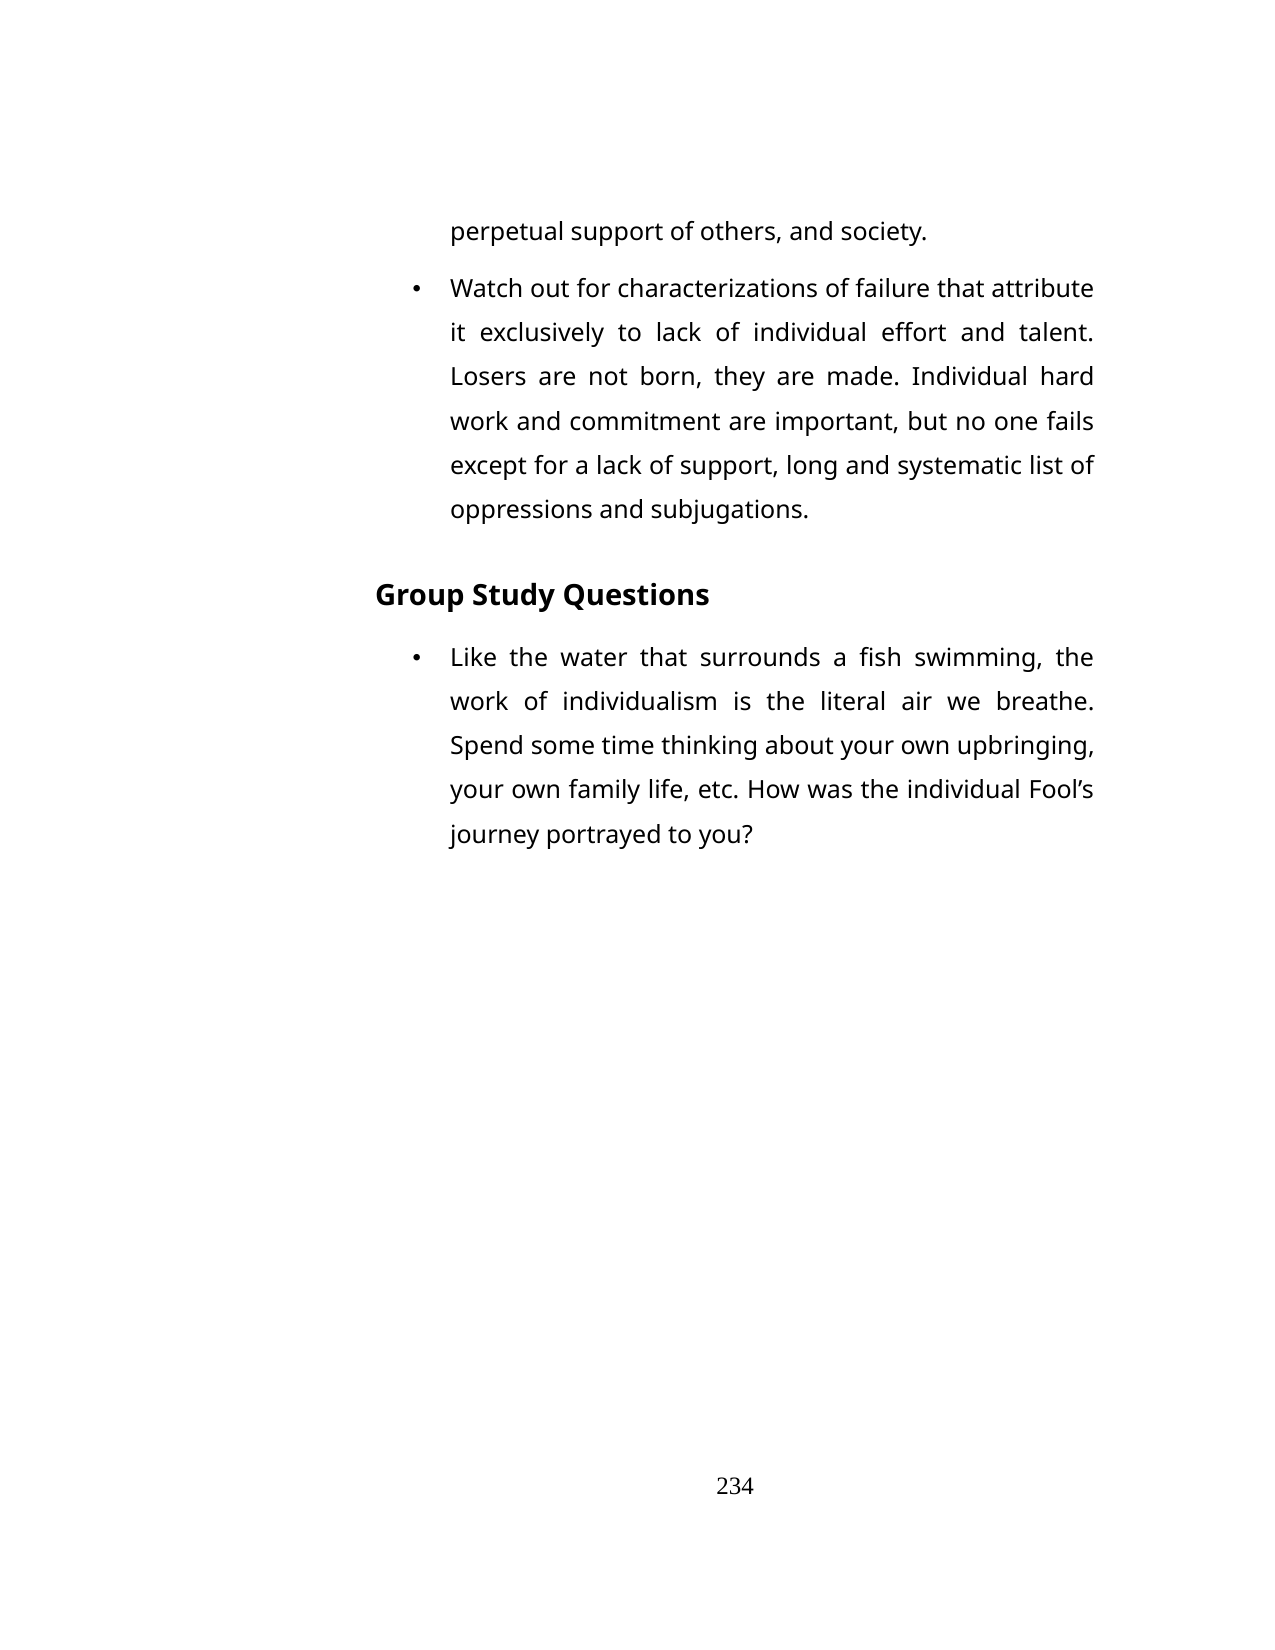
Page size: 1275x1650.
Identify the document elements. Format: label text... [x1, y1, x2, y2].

list perpetual support of others, and society. [412, 213, 1095, 248]
subtitle Group Study Questions [375, 574, 1095, 614]
list Watch out for characterizations of failure that attribute it exclusively to lack of individual effort and talent. Losers are not born, they are made. Individual hard work and commitment are important, but no one fails except for a lack of support, long and systematic list of oppressions and subjugations. [412, 270, 1095, 526]
list Like the water that surrounds a fish swimming, the work of individualism is the literal air we breathe. Spend some time thinking about your own upbringing, your own family life, etc. How was the individual Fool’s journey portrayed to you? [412, 639, 1095, 850]
